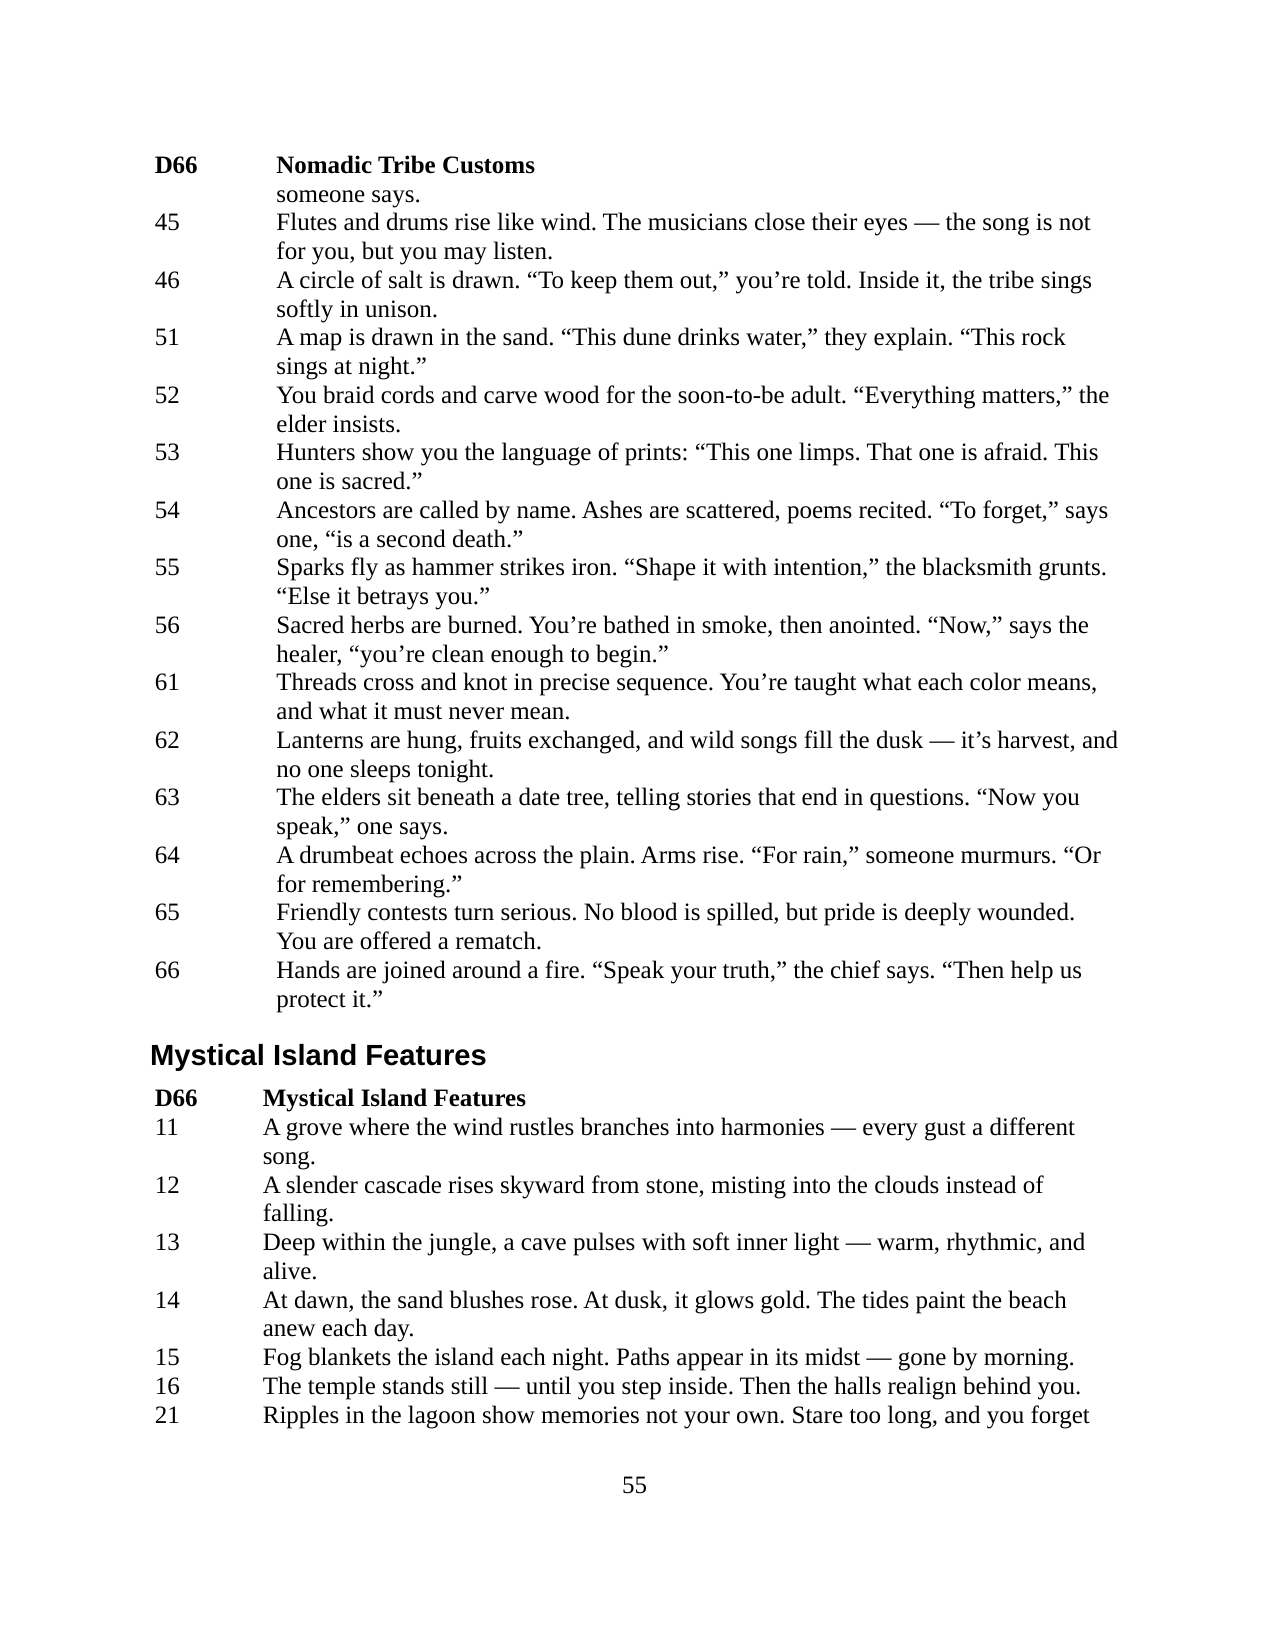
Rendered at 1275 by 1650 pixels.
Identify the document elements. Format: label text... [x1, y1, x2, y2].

table_cell Sacred herbs are burned. You’re bathed in smoke, then anointed. “Now,” says the healer, “you’re clean enough to begin.” [272, 610, 1125, 667]
table_cell someone says. [272, 179, 1125, 207]
table_cell 55 [150, 553, 272, 610]
table_cell 64 [150, 840, 272, 897]
table_cell Ancestors are called by name. Ashes are scattered, poems recited. “To forget,” says one, “is a second death.” [272, 495, 1125, 552]
table_cell 61 [150, 668, 272, 725]
table_cell 14 [150, 1285, 258, 1342]
table_cell 16 [150, 1371, 258, 1400]
table_cell [150, 179, 272, 207]
table_cell 63 [150, 783, 272, 840]
table_cell Sparks fly as hammer strikes iron. “Shape it with intention,” the blacksmith grunts. “Else it betrays you.” [272, 553, 1125, 610]
table_header Nomadic Tribe Customs [272, 150, 1125, 179]
table_cell 62 [150, 725, 272, 782]
table_cell Hands are joined around a fire. “Speak your truth,” the chief says. “Then help us protect it.” [272, 955, 1125, 1012]
table_header Mystical Island Features [258, 1084, 1125, 1112]
table_cell 21 [150, 1400, 258, 1428]
table_cell 45 [150, 208, 272, 265]
table_cell 52 [150, 380, 272, 437]
table_cell Ripples in the lagoon show memories not your own. Stare too long, and you forget [258, 1400, 1125, 1428]
table_cell Threads cross and knot in precise sequence. You’re taught what each color means, and what it must never mean. [272, 668, 1125, 725]
table_cell You braid cords and carve wood for the soon-to-be adult. “Everything matters,” the elder insists. [272, 380, 1125, 437]
table_cell A slender cascade rises skyward from stone, misting into the clouds instead of falling. [258, 1170, 1125, 1227]
table_cell A grove where the wind rustles branches into harmonies — every gust a different song. [258, 1112, 1125, 1170]
table_cell 54 [150, 495, 272, 552]
table_cell Deep within the jungle, a cave pulses with soft inner light — warm, rhythmic, and alive. [258, 1227, 1125, 1285]
table_cell 11 [150, 1112, 258, 1170]
table_cell A drumbeat echoes across the plain. Arms rise. “For rain,” someone murmurs. “Or for remembering.” [272, 840, 1125, 897]
table_cell 56 [150, 610, 272, 667]
table_cell Fog blankets the island each night. Paths appear in its midst — gone by morning. [258, 1342, 1125, 1371]
table_cell Flutes and drums rise like wind. The musicians close their eyes — the song is not for you, but you may listen. [272, 208, 1125, 265]
table_header D66 [150, 150, 272, 179]
table_cell 65 [150, 898, 272, 955]
subtitle Mystical Island Features [150, 1037, 1125, 1071]
table_cell A map is drawn in the sand. “This dune drinks water,” they explain. “This rock sings at night.” [272, 323, 1125, 380]
table_cell The temple stands still — until you step inside. Then the halls realign behind you. [258, 1371, 1125, 1400]
table_cell 13 [150, 1227, 258, 1285]
table_cell Hunters show you the language of prints: “This one limps. That one is afraid. This one is sacred.” [272, 438, 1125, 495]
table_cell At dawn, the sand blushes rose. At dusk, it glows gold. The tides paint the beach anew each day. [258, 1285, 1125, 1342]
table_cell Lanterns are hung, fruits exchanged, and wild songs fill the dusk — it’s harvest, and no one sleeps tonight. [272, 725, 1125, 782]
table_header D66 [150, 1084, 258, 1112]
table_cell 15 [150, 1342, 258, 1371]
table_cell A circle of salt is drawn. “To keep them out,” you’re told. Inside it, the tribe sings softly in unison. [272, 265, 1125, 322]
table_cell The elders sit beneath a date tree, telling stories that end in questions. “Now you speak,” one says. [272, 783, 1125, 840]
table_cell Friendly contests turn serious. No blood is spilled, but pride is deeply wounded. You are offered a rematch. [272, 898, 1125, 955]
table_cell 12 [150, 1170, 258, 1227]
table_cell 51 [150, 323, 272, 380]
table_cell 46 [150, 265, 272, 322]
table_cell 53 [150, 438, 272, 495]
table_cell 66 [150, 955, 272, 1012]
